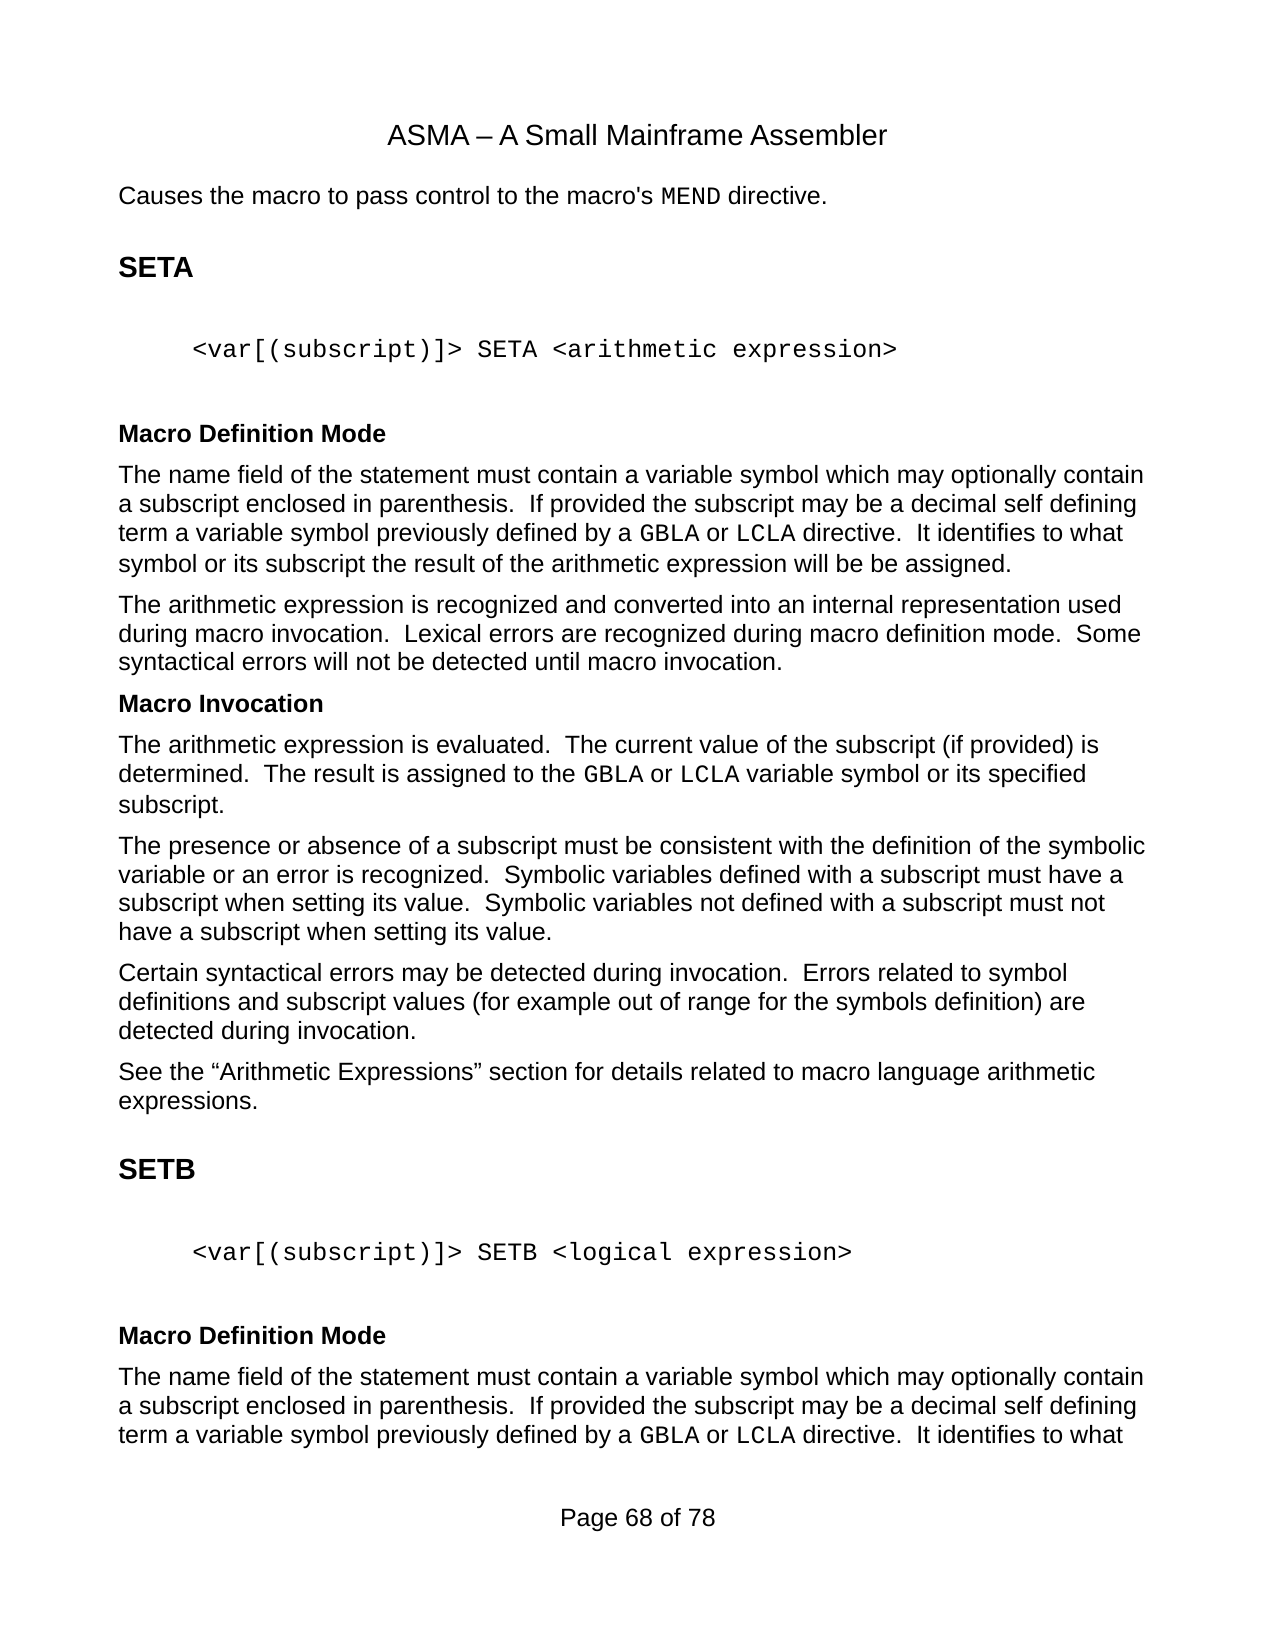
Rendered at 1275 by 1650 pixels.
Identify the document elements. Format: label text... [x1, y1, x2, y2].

text <var[(subscript)]> SETB <logical expression> [192, 1239, 1157, 1268]
subtitle SETB [118, 1152, 1157, 1186]
text The name field of the statement must contain a variable symbol which may optionally contain a subscript enclosed in parenthesis. If provided the subscript may be a decimal self defining term a variable symbol previously defined by a GBLA or LCLA directive. It identifies to what [118, 1362, 1157, 1451]
text See the “Arithmetic Expressions” section for details related to macro language arithmetic expressions. [118, 1057, 1157, 1114]
text Macro Definition Mode [118, 1321, 1157, 1350]
text Macro Invocation [118, 689, 1157, 717]
text Certain syntactical errors may be detected during invocation. Errors related to symbol definitions and subscript values (for example out of range for the symbols definition) are detected during invocation. [118, 958, 1157, 1044]
text The name field of the statement must contain a variable symbol which may optionally contain a subscript enclosed in parenthesis. If provided the subscript may be a decimal self defining term a variable symbol previously defined by a GBLA or LCLA directive. It identifies to what symbol or its subscript the result of the arithmetic expression will be be assigned. [118, 460, 1157, 577]
text Macro Definition Mode [118, 419, 1157, 448]
text The arithmetic expression is recognized and converted into an internal representation used during macro invocation. Lexical errors are recognized during macro definition mode. Some syntactical errors will not be detected until macro invocation. [118, 590, 1157, 676]
text Causes the macro to pass control to the macro's MEND directive. [118, 181, 1157, 212]
text The arithmetic expression is evaluated. The current value of the subscript (if provided) is determined. The result is assigned to the GBLA or LCLA variable symbol or its specified subscript. [118, 730, 1157, 818]
text The presence or absence of a subscript must be consistent with the definition of the symbolic variable or an error is recognized. Symbolic variables defined with a subscript must have a subscript when setting its value. Symbolic variables not defined with a subscript must not have a subscript when setting its value. [118, 831, 1157, 946]
subtitle SETA [118, 249, 1157, 283]
text <var[(subscript)]> SETA <arithmetic expression> [192, 337, 1157, 365]
